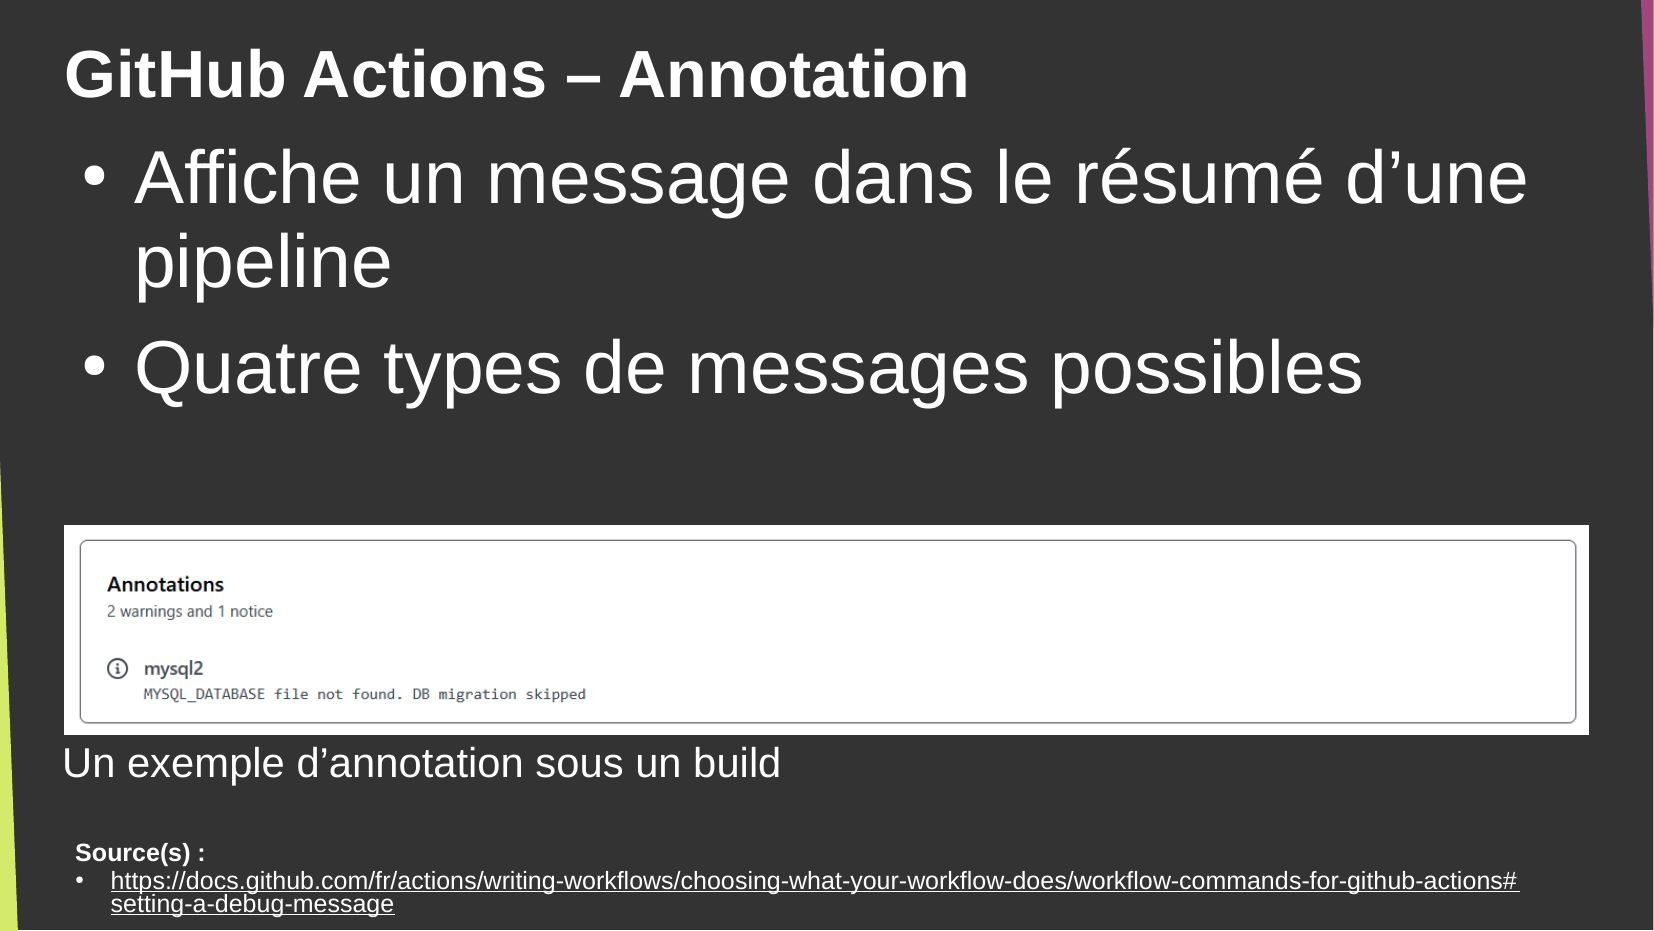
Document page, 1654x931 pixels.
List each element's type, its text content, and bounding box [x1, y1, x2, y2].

text_box [0, 462, 18, 931]
picture [64, 525, 1589, 735]
title GitHub Actions – Annotation [64, 37, 1577, 119]
list Affiche un message dans le résumé d’une pipeline Quatre types de messages possibles [63, 135, 1542, 426]
text_box 0 [1640, 0, 1654, 342]
text_box Un exemple d’annotation sous un build [47, 732, 1583, 849]
text_box Source(s) : https://docs.github.com/fr/actions/writing-workflows/choosing-what-your-workflow-does/workflow-commands-for-github-actions#setting-a-debug-message [60, 793, 1546, 903]
